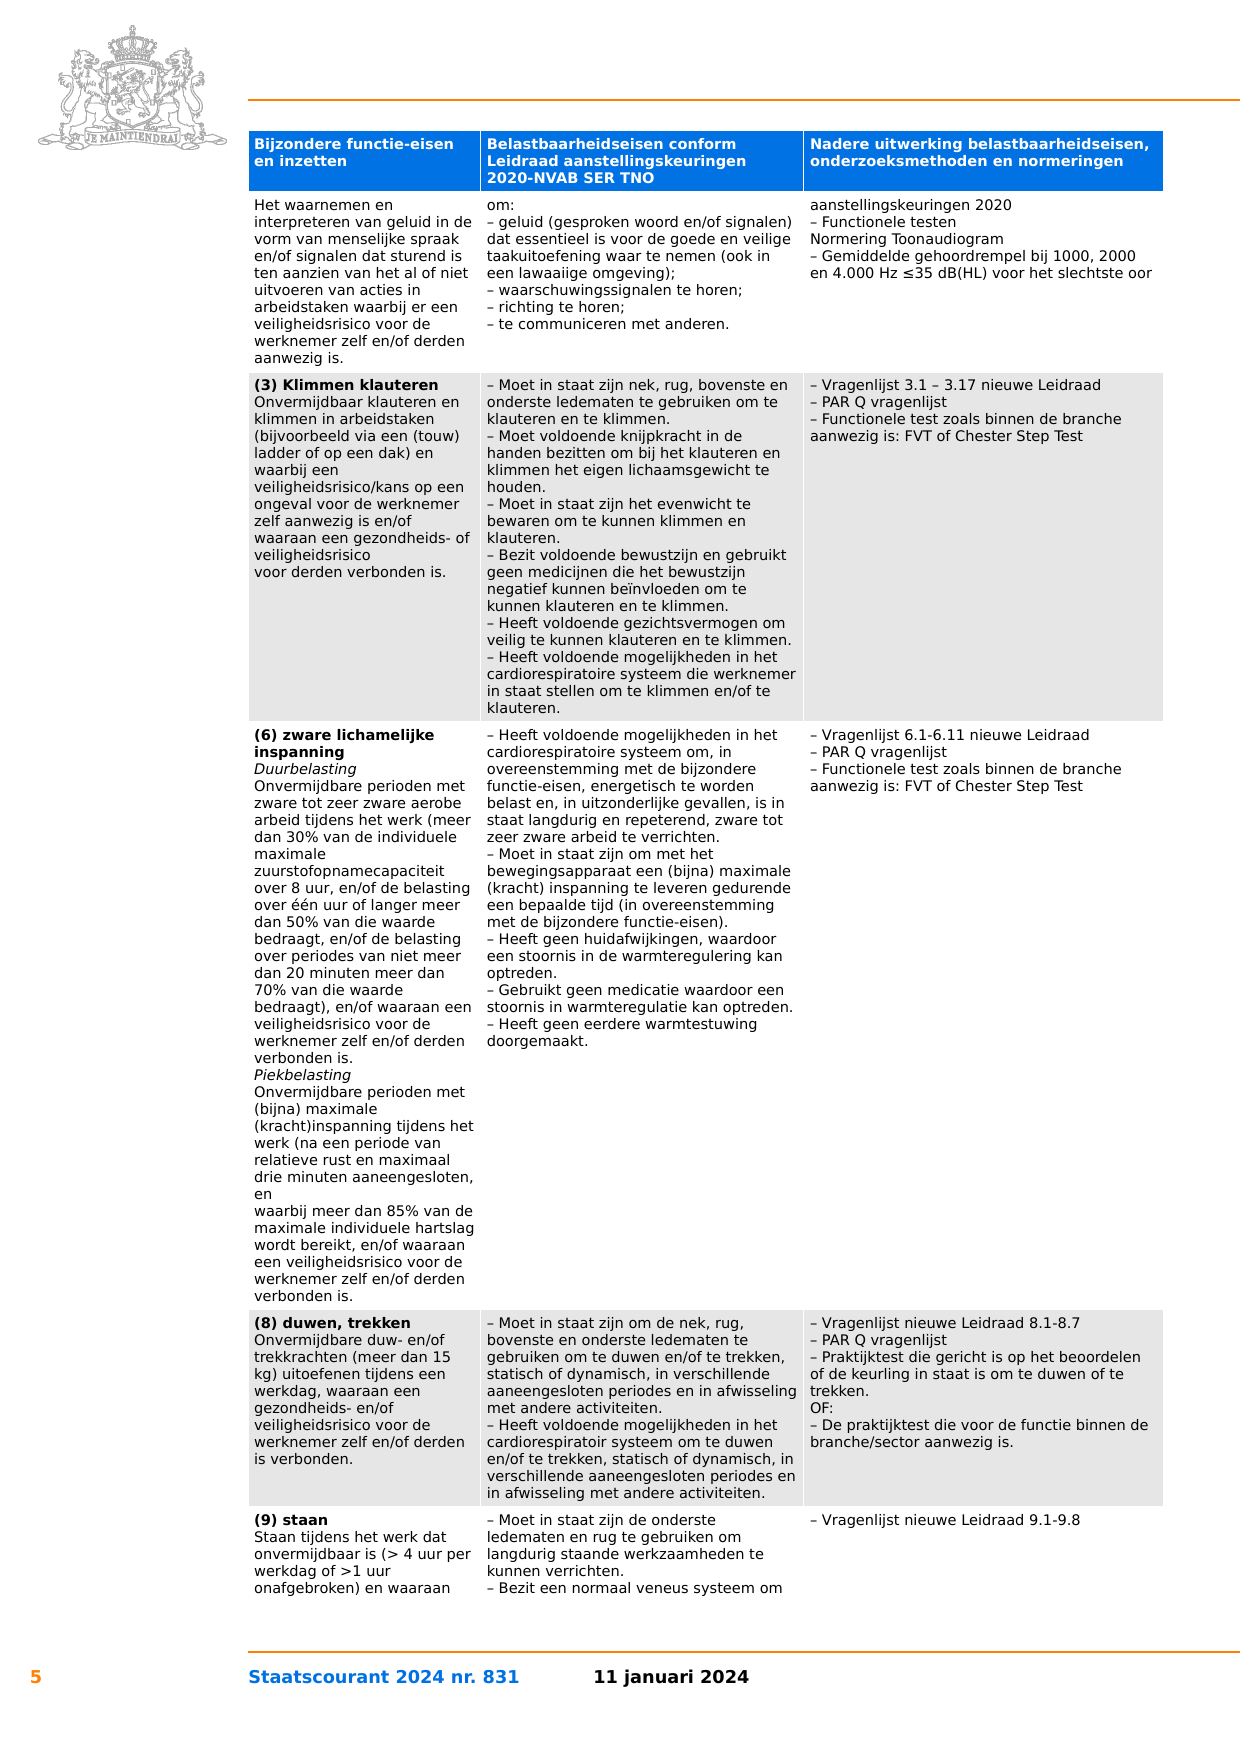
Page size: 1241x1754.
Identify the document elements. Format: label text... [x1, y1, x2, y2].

table_cell (9) staan Staan tijdens het werk dat onvermijdbaar is (> 4 uur per werkdag of >1 uur onafgebroken) en waaraan [249, 1508, 480, 1602]
picture [38, 25, 227, 150]
table_cell (8) duwen, trekken Onvermijdbare duw- en/of trekkrachten (meer dan 15 kg) uitoefenen tijdens een werkdag, waaraan een gezondheids- en/of veiligheidsrisico voor de werknemer zelf en/of derden is verbonden. [249, 1310, 480, 1506]
table_header Bijzondere functie-eisen en inzetten [249, 131, 480, 191]
table_header Nadere uitwerking belastbaarheidseisen, onderzoeksmethoden en normeringen [804, 131, 1163, 191]
table_cell – Vragenlijst 3.1 – 3.17 nieuwe Leidraad – PAR Q vragenlijst – Functionele test zoals binnen de branche aanwezig is: FVT of Chester Step Test [804, 373, 1163, 721]
table_cell – Moet in staat zijn nek, rug, bovenste en onderste ledematen te gebruiken om te klauteren en te klimmen. – Moet voldoende knijpkracht in de handen bezitten om bij het klauteren en klimmen het eigen lichaamsgewicht te houden. – Moet in staat zijn het evenwicht te bewaren om te kunnen klimmen en klauteren. – Bezit voldoende bewustzijn en gebruikt geen medicijnen die het bewustzijn negatief kunnen beïnvloeden om te kunnen klauteren en te klimmen. – Heeft voldoende gezichtsvermogen om veilig te kunnen klauteren en te klimmen. – Heeft voldoende mogelijkheden in het cardiorespiratoire systeem die werknemer in staat stellen om te klimmen en/of te klauteren. [481, 373, 803, 721]
table_cell aanstellingskeuringen 2020 – Functionele testen Normering Toonaudiogram – Gemiddelde gehoordrempel bij 1000, 2000 en 4.000 Hz ≤35 dB(HL) voor het slechtste oor [804, 192, 1163, 371]
table_cell – Moet in staat zijn om de nek, rug, bovenste en onderste ledematen te gebruiken om te duwen en/of te trekken, statisch of dynamisch, in verschillende aaneengesloten periodes en in afwisseling met andere activiteiten. – Heeft voldoende mogelijkheden in het cardiorespiratoir systeem om te duwen en/of te trekken, statisch of dynamisch, in verschillende aaneengesloten periodes en in afwisseling met andere activiteiten. [481, 1310, 803, 1506]
table_cell – Vragenlijst 6.1-6.11 nieuwe Leidraad – PAR Q vragenlijst – Functionele test zoals binnen de branche aanwezig is: FVT of Chester Step Test [804, 723, 1163, 1309]
table_cell (3) Klimmen klauteren Onvermijdbaar klauteren en klimmen in arbeidstaken (bijvoorbeeld via een (touw) ladder of op een dak) en waarbij een veiligheidsrisico/kans op een ongeval voor de werknemer zelf aanwezig is en/of waaraan een gezondheids- of veiligheidsrisico voor derden verbonden is. [249, 373, 480, 721]
table_header Belastbaarheidseisen conform Leidraad aanstellingskeuringen 2020-NVAB SER TNO [481, 131, 803, 191]
table_cell – Vragenlijst nieuwe Leidraad 9.1-9.8 [804, 1508, 1163, 1602]
table_cell – Moet in staat zijn de onderste ledematen en rug te gebruiken om langdurig staande werkzaamheden te kunnen verrichten. – Bezit een normaal veneus systeem om [481, 1508, 803, 1602]
table_cell Het waarnemen en interpreteren van geluid in de vorm van menselijke spraak en/of signalen dat sturend is ten aanzien van het al of niet uitvoeren van acties in arbeidstaken waarbij er een veiligheidsrisico voor de werknemer zelf en/of derden aanwezig is. [249, 192, 480, 371]
table_cell – Vragenlijst nieuwe Leidraad 8.1-8.7 – PAR Q vragenlijst – Praktijktest die gericht is op het beoordelen of de keurling in staat is om te duwen of te trekken. OF: – De praktijktest die voor de functie binnen de branche/sector aanwezig is. [804, 1310, 1163, 1506]
table_cell om: – geluid (gesproken woord en/of signalen) dat essentieel is voor de goede en veilige taakuitoefening waar te nemen (ook in een lawaaiige omgeving); – waarschuwingssignalen te horen; – richting te horen; – te communiceren met anderen. [481, 192, 803, 371]
table_cell (6) zware lichamelijke inspanning Duurbelasting Onvermijdbare perioden met zware tot zeer zware aerobe arbeid tijdens het werk (meer dan 30% van de individuele maximale zuurstofopnamecapaciteit over 8 uur, en/of de belasting over één uur of langer meer dan 50% van die waarde bedraagt, en/of de belasting over periodes van niet meer dan 20 minuten meer dan 70% van die waarde bedraagt), en/of waaraan een veiligheidsrisico voor de werknemer zelf en/of derden verbonden is. Piekbelasting Onvermijdbare perioden met (bijna) maximale (kracht)inspanning tijdens het werk (na een periode van relatieve rust en maximaal drie minuten aaneengesloten, en waarbij meer dan 85% van de maximale individuele hartslag wordt bereikt, en/of waaraan een veiligheidsrisico voor de werknemer zelf en/of derden verbonden is. [249, 723, 480, 1309]
table_cell – Heeft voldoende mogelijkheden in het cardiorespiratoire systeem om, in overeenstemming met de bijzondere functie-eisen, energetisch te worden belast en, in uitzonderlijke gevallen, is in staat langdurig en repeterend, zware tot zeer zware arbeid te verrichten. – Moet in staat zijn om met het bewegingsapparaat een (bijna) maximale (kracht) inspanning te leveren gedurende een bepaalde tijd (in overeenstemming met de bijzondere functie-eisen). – Heeft geen huidafwijkingen, waardoor een stoornis in de warmteregulering kan optreden. – Gebruikt geen medicatie waardoor een stoornis in warmteregulatie kan optreden. – Heeft geen eerdere warmtestuwing doorgemaakt. [481, 723, 803, 1309]
